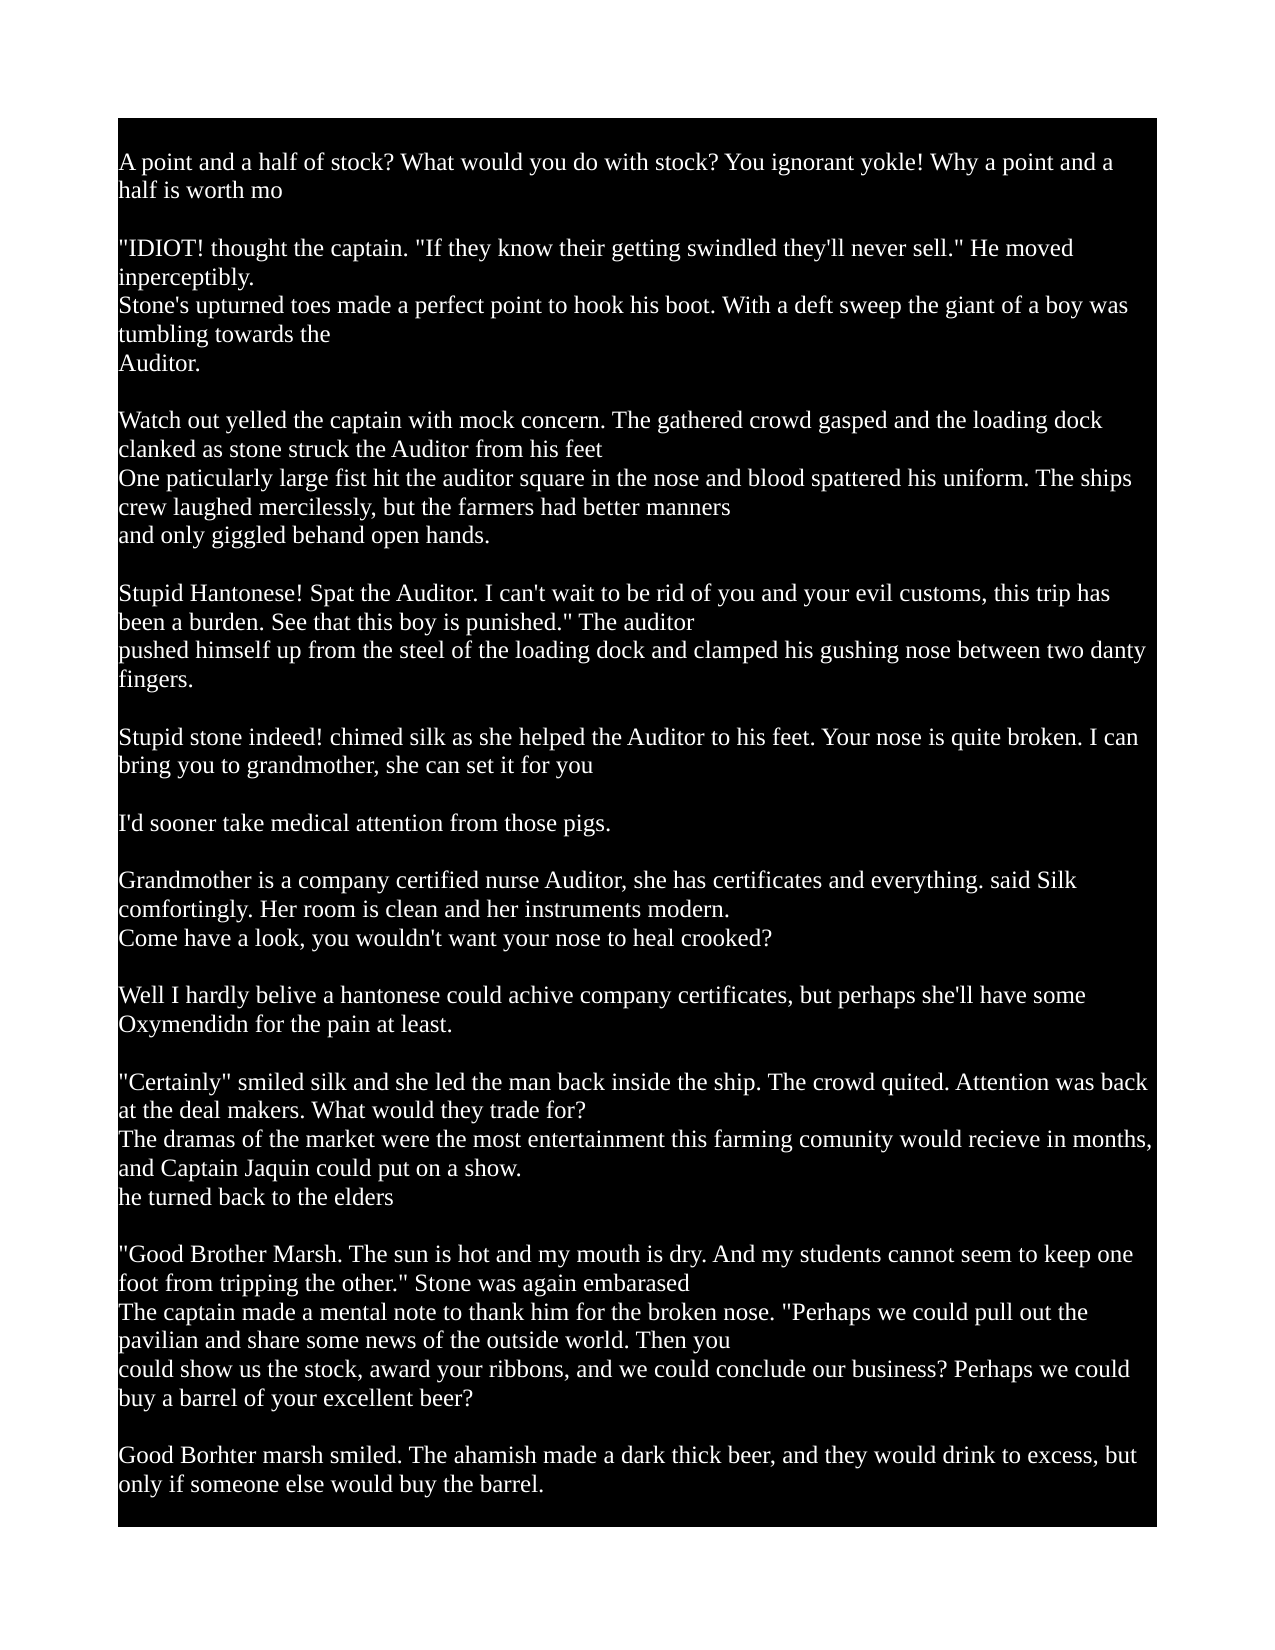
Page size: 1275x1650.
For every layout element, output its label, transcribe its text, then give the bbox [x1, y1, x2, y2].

text "Good Brother Marsh. The sun is hot and my mouth is dry. And my students cannot seem to keep one foot from tripping the other." Stone was again embarased [118, 1239, 1157, 1297]
text The dramas of the market were the most entertainment this farming comunity would recieve in months, and Captain Jaquin could put on a show. [118, 1124, 1157, 1182]
text Come have a look, you wouldn't want your nose to heal crooked? [118, 923, 1157, 952]
text Good Borhter marsh smiled. The ahamish made a dark thick beer, and they would drink to excess, but only if someone else would buy the barrel. [118, 1441, 1157, 1498]
text The captain made a mental note to thank him for the broken nose. "Perhaps we could pull out the pavilian and share some news of the outside world. Then you [118, 1297, 1157, 1354]
text Stone's upturned toes made a perfect point to hook his boot. With a deft sweep the giant of a boy was tumbling towards the [118, 291, 1157, 348]
text Stupid stone indeed! chimed silk as she helped the Auditor to his feet. Your nose is quite broken. I can bring you to grandmother, she can set it for you [118, 722, 1157, 779]
text I'd sooner take medical attention from those pigs. [118, 808, 1157, 837]
text and only giggled behand open hands. [118, 521, 1157, 549]
text could show us the stock, award your ribbons, and we could conclude our business? Perhaps we could buy a barrel of your excellent beer? [118, 1354, 1157, 1412]
text "Certainly" smiled silk and she led the man back inside the ship. The crowd quited. Attention was back at the deal makers. What would they trade for? [118, 1067, 1157, 1124]
text he turned back to the elders [118, 1182, 1157, 1211]
text Auditor. [118, 348, 1157, 377]
text Stupid Hantonese! Spat the Auditor. I can't wait to be rid of you and your evil customs, this trip has been a burden. See that this boy is punished." The auditor [118, 578, 1157, 636]
text "IDIOT! thought the captain. "If they know their getting swindled they'll never sell." He moved inperceptibly. [118, 233, 1157, 291]
text Grandmother is a company certified nurse Auditor, she has certificates and everything. said Silk comfortingly. Her room is clean and her instruments modern. [118, 866, 1157, 923]
text pushed himself up from the steel of the loading dock and clamped his gushing nose between two danty fingers. [118, 636, 1157, 693]
text Watch out yelled the captain with mock concern. The gathered crowd gasped and the loading dock clanked as stone struck the Auditor from his feet [118, 406, 1157, 463]
text Well I hardly belive a hantonese could achive company certificates, but perhaps she'll have some Oxymendidn for the pain at least. [118, 981, 1157, 1038]
text A point and a half of stock? What would you do with stock? You ignorant yokle! Why a point and a half is worth mo [118, 147, 1157, 204]
text One paticularly large fist hit the auditor square in the nose and blood spattered his uniform. The ships crew laughed mercilessly, but the farmers had better manners [118, 463, 1157, 521]
